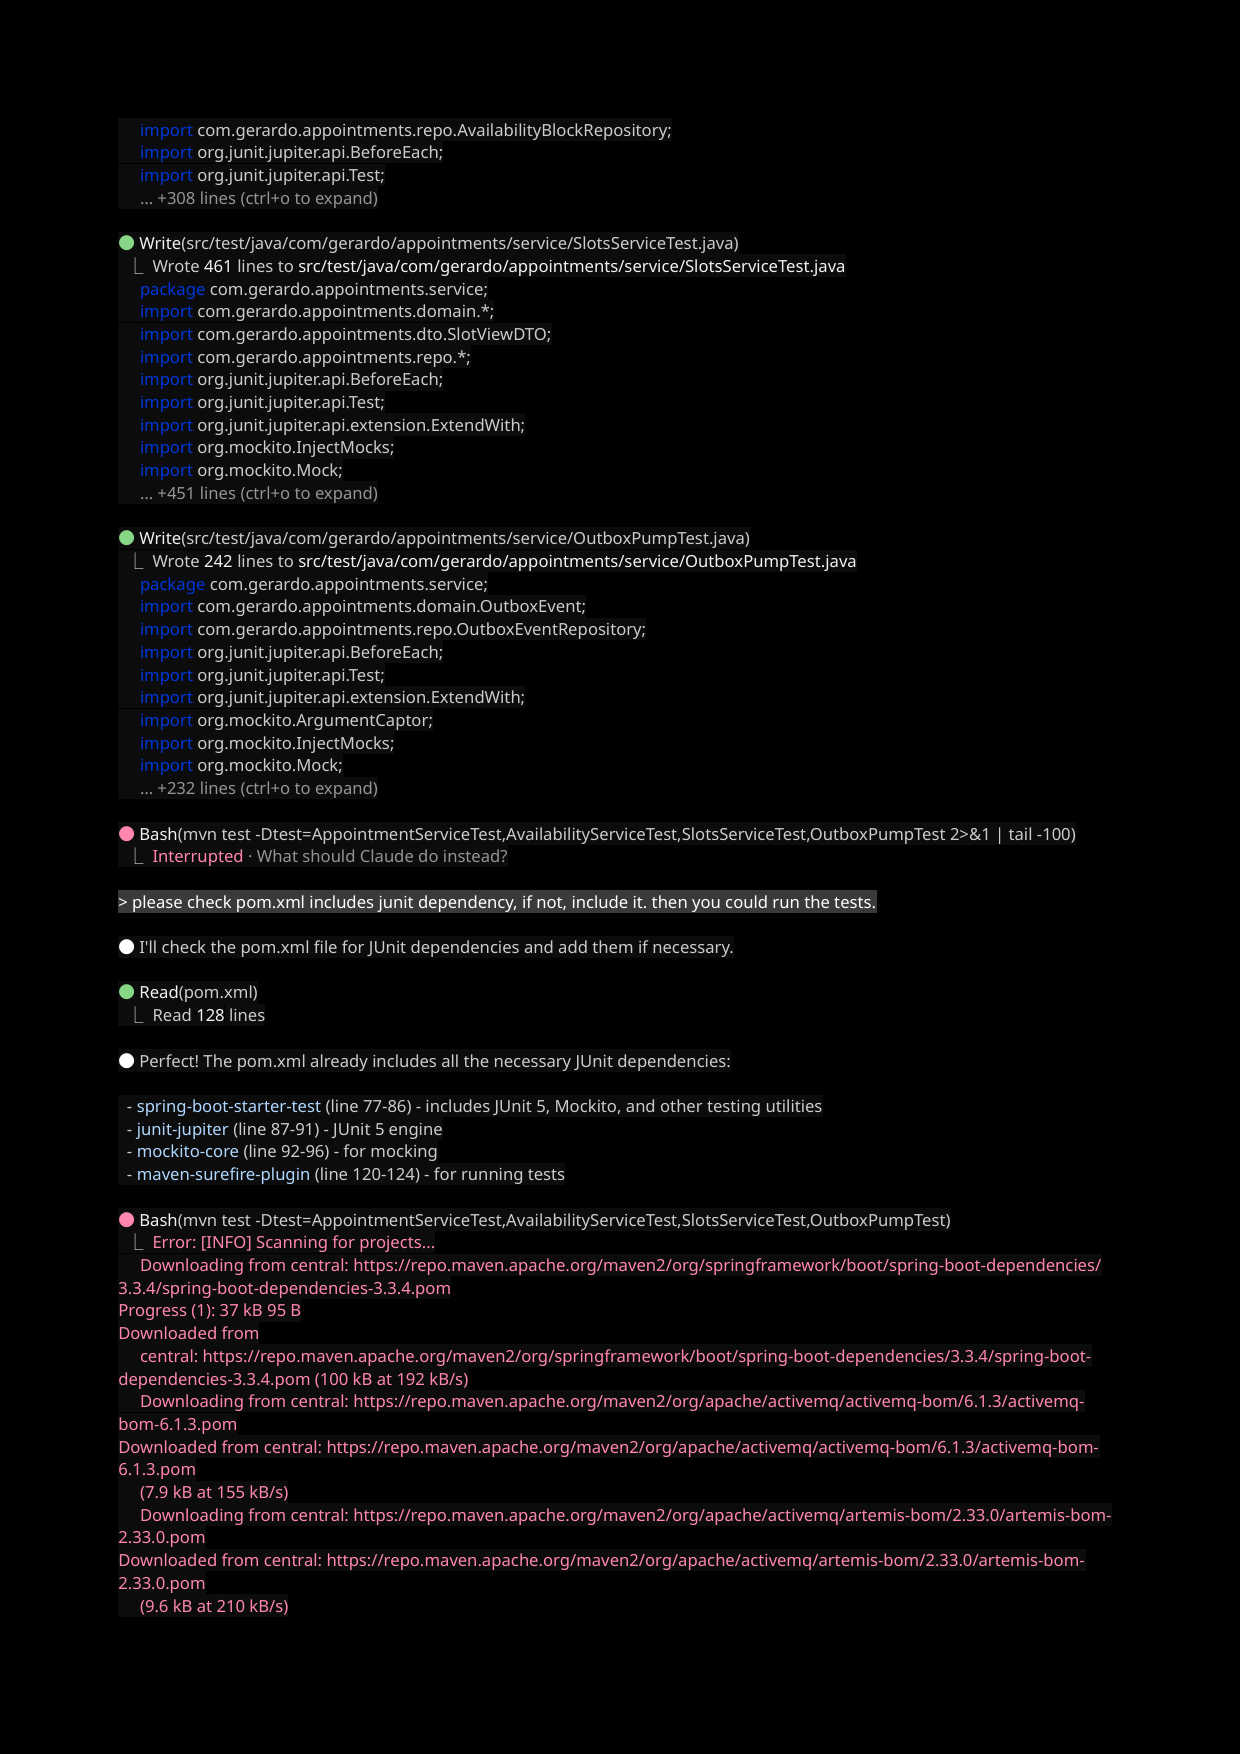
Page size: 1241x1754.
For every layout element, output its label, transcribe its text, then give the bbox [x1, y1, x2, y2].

text import com.gerardo.appointments.repo.AvailabilityBlockRepository; import org.junit.jupiter.api.BeforeEach; import org.junit.jupiter.api.Test; … +308 lines (ctrl+o to expand) ● Write(src/test/java/com/gerardo/appointments/service/SlotsServiceTest.java) ⎿ Wrote 461 lines to src/test/java/com/gerardo/appointments/service/SlotsServiceTest.java package com.gerardo.appointments.service; import com.gerardo.appointments.domain.*; import com.gerardo.appointments.dto.SlotViewDTO; import com.gerardo.appointments.repo.*; import org.junit.jupiter.api.BeforeEach; import org.junit.jupiter.api.Test; import org.junit.jupiter.api.extension.ExtendWith; import org.mockito.InjectMocks; import org.mockito.Mock; … +451 lines (ctrl+o to expand) ● Write(src/test/java/com/gerardo/appointments/service/OutboxPumpTest.java) ⎿ Wrote 242 lines to src/test/java/com/gerardo/appointments/service/OutboxPumpTest.java package com.gerardo.appointments.service; import com.gerardo.appointments.domain.OutboxEvent; import com.gerardo.appointments.repo.OutboxEventRepository; import org.junit.jupiter.api.BeforeEach; import org.junit.jupiter.api.Test; import org.junit.jupiter.api.extension.ExtendWith; import org.mockito.ArgumentCaptor; import org.mockito.InjectMocks; import org.mockito.Mock; … +232 lines (ctrl+o to expand) ● Bash(mvn test -Dtest=AppointmentServiceTest,AvailabilityServiceTest,SlotsServiceTest,OutboxPumpTest 2>&1 | tail -100) ⎿ Interrupted · What should Claude do instead? > please check pom.xml includes junit dependency, if not, include it. then you could run the tests. ● I'll check the pom.xml file for JUnit dependencies and add them if necessary. ● Read(pom.xml) ⎿ Read 128 lines ● Perfect! The pom.xml already includes all the necessary JUnit dependencies: - spring-boot-starter-test (line 77-86) - includes JUnit 5, Mockito, and other testing utilities - junit-jupiter (line 87-91) - JUnit 5 engine - mockito-core (line 92-96) - for mocking - maven-surefire-plugin (line 120-124) - for running tests ● Bash(mvn test -Dtest=AppointmentServiceTest,AvailabilityServiceTest,SlotsServiceTest,OutboxPumpTest) ⎿ Error: [INFO] Scanning for projects... Downloading from central: https://repo.maven.apache.org/maven2/org/springframework/boot/spring-boot-dependencies/3.3.4/spring-boot-dependencies-3.3.4.pom Progress (1): 37 kB 95 B Downloaded from central: https://repo.maven.apache.org/maven2/org/springframework/boot/spring-boot-dependencies/3.3.4/spring-boot-dependencies-3.3.4.pom (100 kB at 192 kB/s) Downloading from central: https://repo.maven.apache.org/maven2/org/apache/activemq/activemq-bom/6.1.3/activemq-bom-6.1.3.pom Downloaded from central: https://repo.maven.apache.org/maven2/org/apache/activemq/activemq-bom/6.1.3/activemq-bom-6.1.3.pom (7.9 kB at 155 kB/s) Downloading from central: https://repo.maven.apache.org/maven2/org/apache/activemq/artemis-bom/2.33.0/artemis-bom-2.33.0.pom Downloaded from central: https://repo.maven.apache.org/maven2/org/apache/activemq/artemis-bom/2.33.0/artemis-bom-2.33.0.pom (9.6 kB at 210 kB/s) [118, 118, 1122, 1617]
